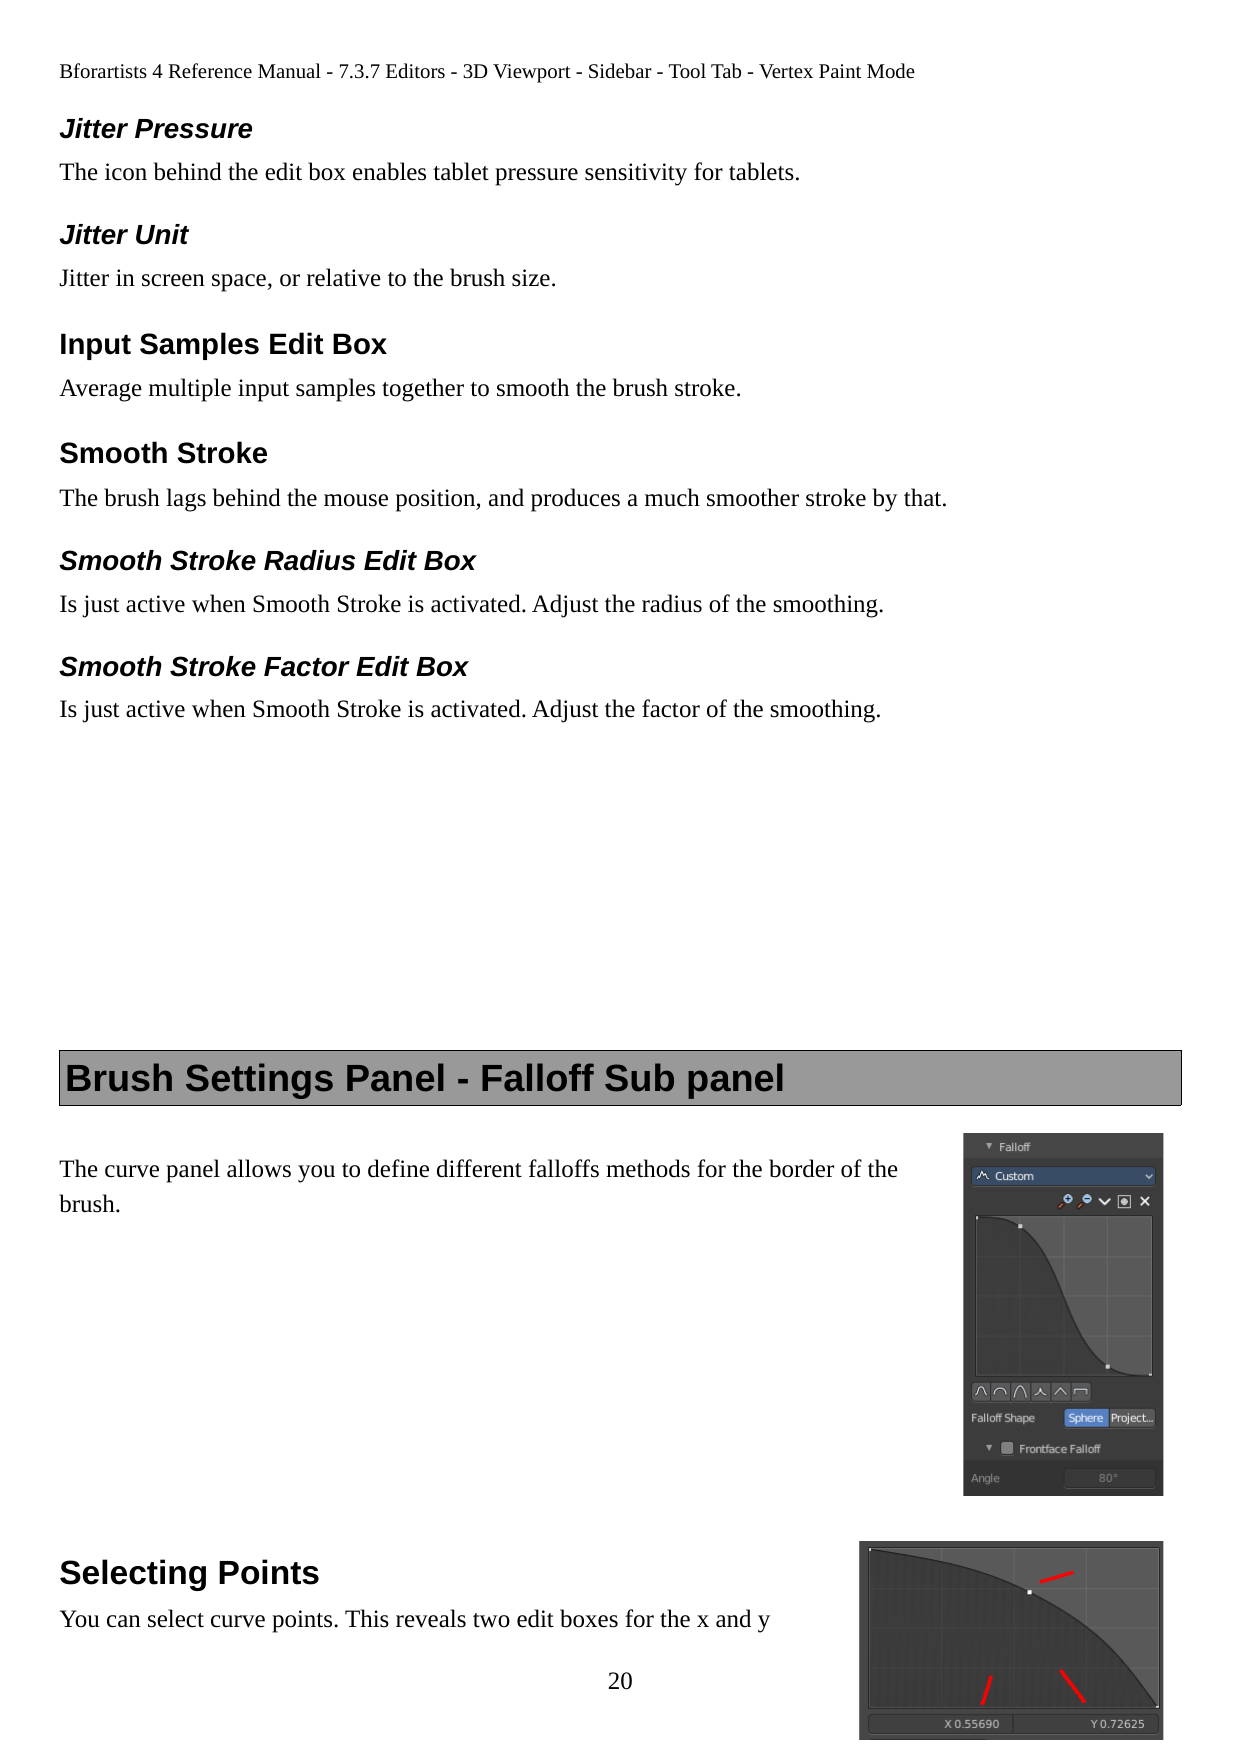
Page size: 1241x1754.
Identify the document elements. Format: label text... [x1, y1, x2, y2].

subtitle [1164, 1553, 1181, 1592]
subtitle Jitter Pressure [59, 113, 1181, 144]
table_header Brush Settings Panel - Falloff Sub panel [60, 1051, 1181, 1105]
subtitle Smooth Stroke [59, 436, 1181, 470]
text You can select curve points. This reveals two edit boxes for the x and y [59, 1604, 859, 1633]
subtitle Smooth Stroke Radius Edit Box [59, 544, 1181, 576]
text Is just active when Smooth Stroke is activated. Adjust the factor of the smoothing. [59, 694, 1181, 723]
subtitle Selecting Points [59, 1553, 859, 1592]
subtitle Smooth Stroke Factor Edit Box [59, 650, 1181, 682]
picture [859, 1541, 1164, 1740]
text The curve panel allows you to define different falloffs methods for the border of the brush. [59, 1154, 963, 1217]
picture [963, 1133, 1164, 1496]
text The brush lags behind the mouse position, and produces a much smoother stroke by that. [59, 483, 1181, 511]
subtitle Jitter Unit [59, 218, 1181, 250]
text Is just active when Smooth Stroke is activated. Adjust the radius of the smoothing. [59, 589, 1181, 617]
text Jitter in screen space, or relative to the brush size. [59, 263, 1181, 292]
subtitle Input Samples Edit Box [59, 327, 1181, 360]
text Average multiple input samples together to smooth the brush stroke. [59, 373, 1181, 402]
text The icon behind the edit box enables tablet pressure sensitivity for tablets. [59, 157, 1181, 186]
